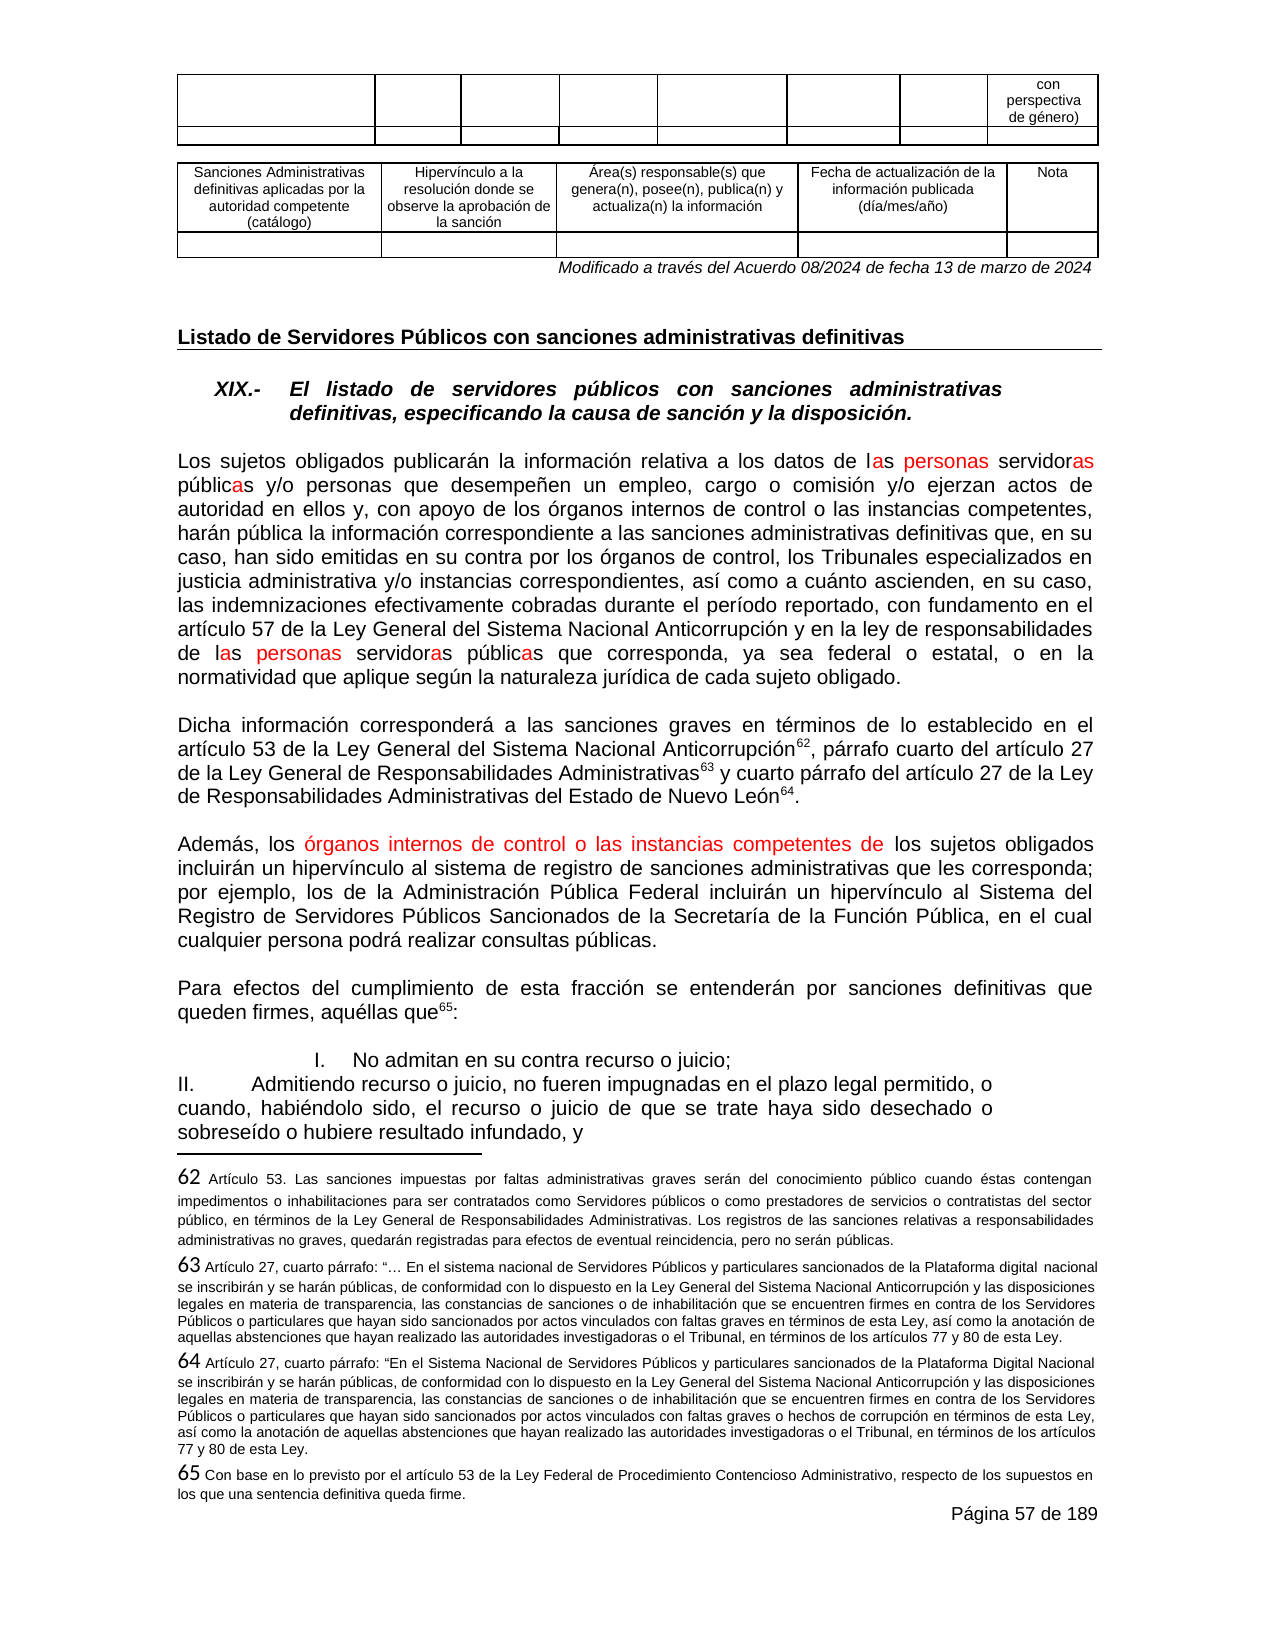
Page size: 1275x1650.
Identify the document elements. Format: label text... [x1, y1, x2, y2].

list Admitiendo recurso o juicio, no fueren impugnadas en el plazo legal permitido, o cuando, habiéndolo sido, el recurso o juicio de que se trate haya sido desechado o sobreseído o hubiere resultado infundado, y [177, 1072, 994, 1144]
table_header Sanciones Administrativas definitivas aplicadas por la autoridad competente (catálogo) [178, 164, 381, 231]
text Los sujetos obligados publicarán la información relativa a los datos de las personas servidoras públicas y/o personas que desempeñen un empleo, cargo o comisión y/o ejerzan actos de autoridad en ellos y, con apoyo de los órganos internos de control o las instancias competentes, harán pública la información correspondiente a las sanciones administrativas definitivas que, en su caso, han sido emitidas en su contra por los órganos de control, los Tribunales especializados en justicia administrativa y/o instancias correspondientes, así como a cuánto ascienden, en su caso, las indemnizaciones efectivamente cobradas durante el período reportado, con fundamento en el artículo 57 de la Ley General del Sistema Nacional Anticorrupción y en la ley de responsabilidades de las personas servidoras públicas que corresponda, ya sea federal o estatal, o en la normatividad que aplique según la naturaleza jurídica de cada sujeto obligado. [177, 449, 1094, 688]
text XIX.- El listado de servidores públicos con sanciones administrativas definitivas, especificando la causa de sanción y la disposición. [214, 377, 1006, 425]
table_header Fecha de actualización de la información publicada (día/mes/año) [799, 164, 1006, 231]
table_header Área(s) responsable(s) que genera(n), posee(n), publica(n) y actualiza(n) la información [557, 164, 797, 231]
table_cell [560, 75, 657, 126]
text Para efectos del cumplimiento de esta fracción se entenderán por sanciones definitivas que queden firmes, aquéllas que: [177, 976, 1094, 1024]
table_cell [799, 233, 1006, 256]
table_cell [382, 233, 556, 256]
text Además, los órganos internos de control o las instancias competentes de los sujetos obligados incluirán un hipervínculo al sistema de registro de sanciones administrativas que les corresponda; por ejemplo, los de la Administración Pública Federal incluirán un hipervínculo al Sistema del Registro de Servidores Públicos Sancionados de la Secretaría de la Función Pública, en el cual cualquier persona podrá realizar consultas públicas. [177, 832, 1094, 952]
text Listado de Servidores Públicos con sanciones administrativas definitivas [177, 325, 1098, 349]
table_header Hipervínculo a la resolución donde se observe la aprobación de la sanción [382, 164, 556, 231]
table_cell [178, 75, 374, 126]
list Artículo 53. Las sanciones impuestas por faltas administrativas graves serán del conocimiento público cuando éstas contengan impedimentos o inhabilitaciones para ser contratados como Servidores públicos o como prestadores de servicios o contratistas del sector público, en términos de la Ley General de Responsabilidades Administrativas. Los registros de las sanciones relativas a responsabilidades administrativas no graves, quedarán registradas para efectos de eventual reincidencia, pero no serán públicas. [177, 1162, 1094, 1248]
table_cell [557, 233, 797, 256]
table_cell [376, 75, 460, 126]
table_cell [988, 127, 1097, 144]
list No admitan en su contra recurso o juicio; [314, 1048, 1098, 1072]
table_cell [178, 127, 374, 144]
text Artículo 27, cuarto párrafo: “En el Sistema Nacional de Servidores Públicos y particulares sancionados de la Plataforma Digital Nacional se inscribirán y se harán públicas, de conformidad con lo dispuesto en la Ley General del Sistema Nacional Anticorrupción y las disposiciones legales en materia de transparencia, las constancias de sanciones o de inhabilitación que se encuentren firmes en contra de los Servidores Públicos o particulares que hayan sido sancionados por actos vinculados con faltas graves o hechos de corrupción en términos de esta Ley, así como la anotación de aquellas abstenciones que hayan realizado las autoridades investigadoras o el Tribunal, en términos de los artículos 77 y 80 de esta Ley. [177, 1346, 1098, 1458]
table_cell [658, 75, 786, 126]
table_cell [658, 127, 786, 144]
list Con base en lo previsto por el artículo 53 de la Ley Federal de Procedimiento Contencioso Administrativo, respecto de los supuestos en los que una sentencia definitiva queda firme. [177, 1458, 1094, 1502]
table_cell [901, 75, 987, 126]
table_cell [376, 127, 460, 144]
table_header Nota [1008, 164, 1097, 231]
text Modificado a través del Acuerdo 08/2024 de fecha 13 de marzo de 2024 [177, 258, 1098, 277]
table_cell [788, 75, 899, 126]
table_cell [462, 127, 558, 144]
table_cell con perspectiva de género) [988, 75, 1097, 126]
table_cell [560, 127, 657, 144]
table_cell [901, 127, 987, 144]
table_cell [462, 75, 559, 126]
list Artículo 27, cuarto párrafo: “… En el sistema nacional de Servidores Públicos y particulares sancionados de la Plataforma digital nacional se inscribirán y se harán públicas, de conformidad con lo dispuesto en la Ley General del Sistema Nacional Anticorrupción y las disposiciones legales en materia de transparencia, las constancias de sanciones o de inhabilitación que se encuentren firmes en contra de los Servidores Públicos o particulares que hayan sido sancionados por actos vinculados con faltas graves en términos de esta Ley, así como la anotación de aquellas abstenciones que hayan realizado las autoridades investigadoras o el Tribunal, en términos de los artículos 77 y 80 de esta Ley. [177, 1251, 1098, 1346]
text Dicha información corresponderá a las sanciones graves en términos de lo establecido en el artículo 53 de la Ley General del Sistema Nacional Anticorrupción, párrafo cuarto del artículo 27 de la Ley General de Responsabilidades Administrativas y cuarto párrafo del artículo 27 de la Ley de Responsabilidades Administrativas del Estado de Nuevo León. [177, 712, 1094, 808]
table_cell [178, 233, 381, 256]
table_cell [1008, 233, 1097, 256]
table_cell [788, 127, 899, 144]
